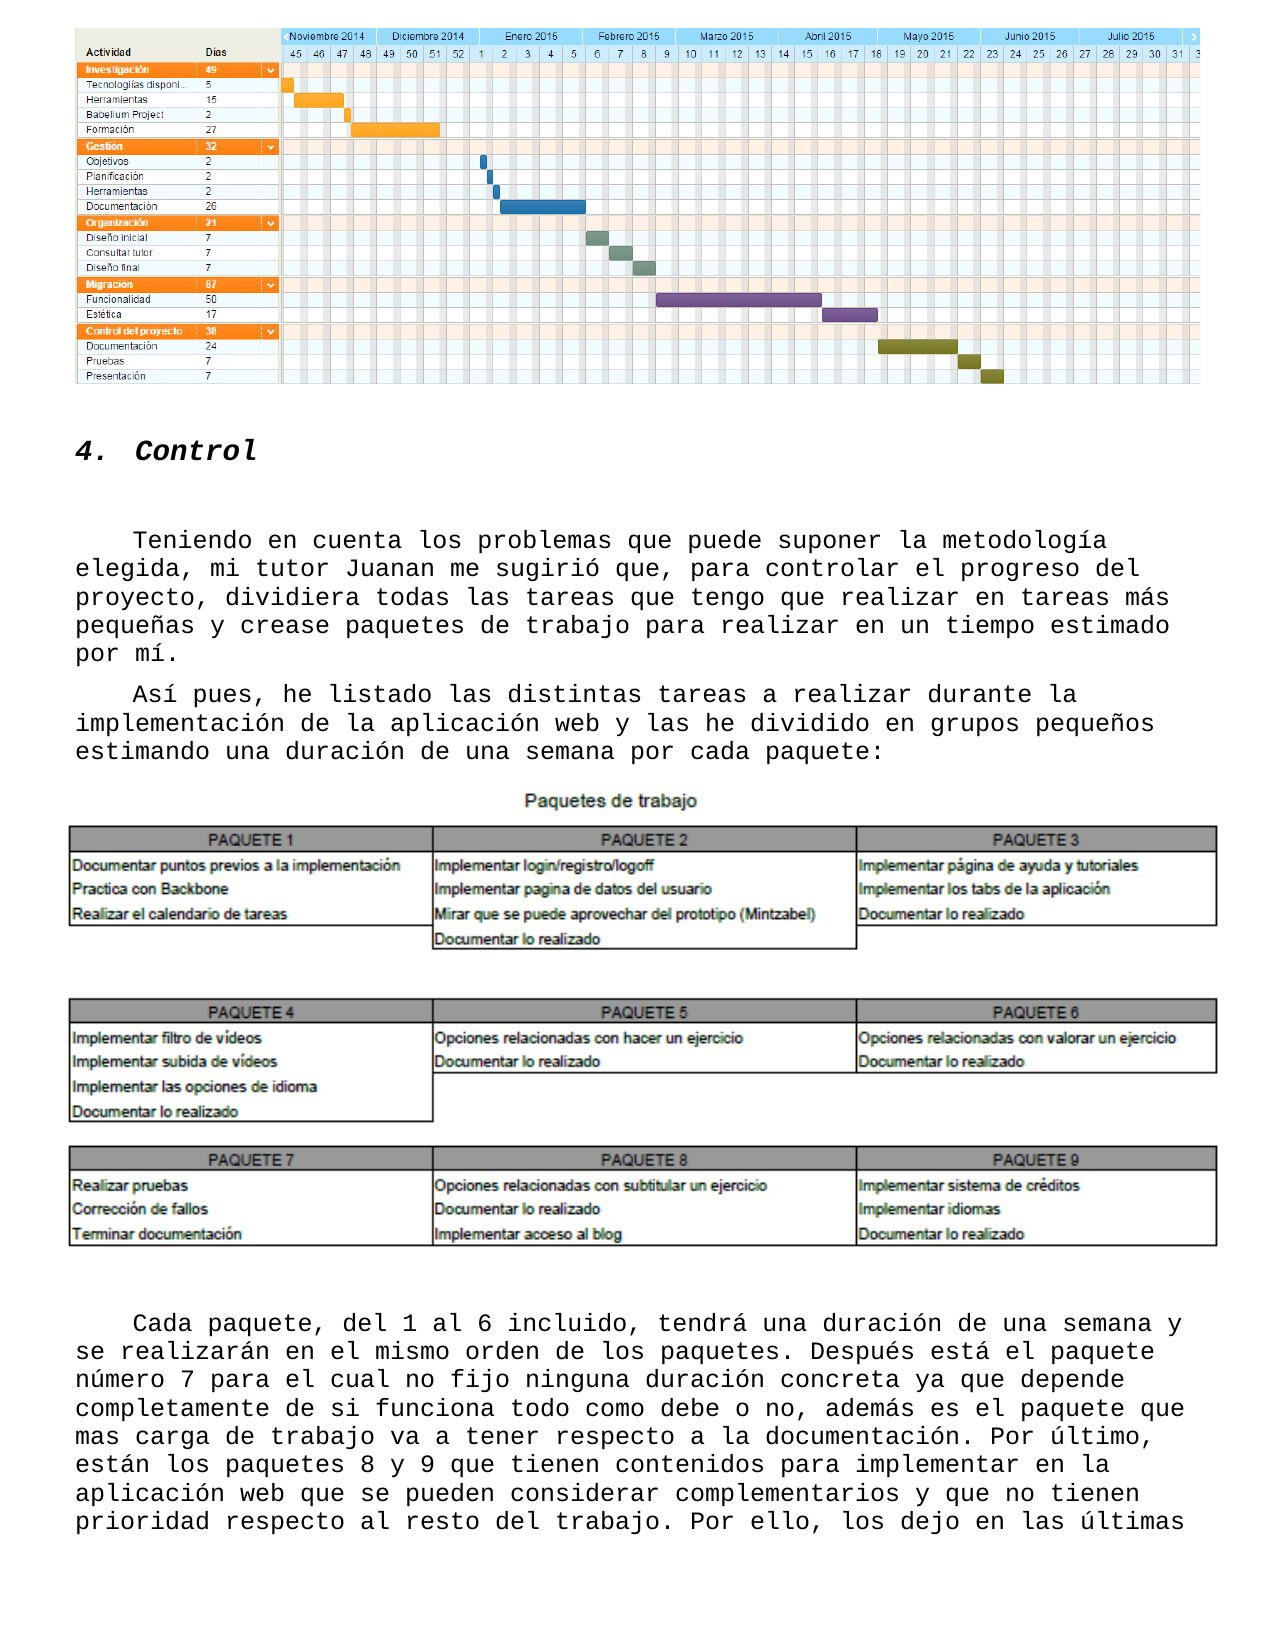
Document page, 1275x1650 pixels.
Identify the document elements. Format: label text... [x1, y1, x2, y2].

picture [44, 779, 1231, 1270]
text Teniendo en cuenta los problemas que puede suponer la metodología elegida, mi tutor Juanan me sugirió que, para controlar el progreso del proyecto, dividiera todas las tareas que tengo que realizar en tareas más pequeñas y crease paquetes de trabajo para realizar en un tiempo estimado por mí. [75, 528, 1200, 669]
picture [75, 28, 1200, 384]
subtitle Control [75, 437, 1200, 469]
text Cada paquete, del 1 al 6 incluido, tendrá una duración de una semana y se realizarán en el mismo orden de los paquetes. Después está el paquete número 7 para el cual no fijo ninguna duración concreta ya que depende completamente de si funciona todo como debe o no, además es el paquete que mas carga de trabajo va a tener respecto a la documentación. Por último, están los paquetes 8 y 9 que tienen contenidos para implementar en la aplicación web que se pueden considerar complementarios y que no tienen prioridad respecto al resto del trabajo. Por ello, los dejo en las últimas [75, 1310, 1200, 1537]
text Así pues, he listado las distintas tareas a realizar durante la implementación de la aplicación web y las he dividido en grupos pequeños estimando una duración de una semana por cada paquete: [75, 682, 1200, 767]
